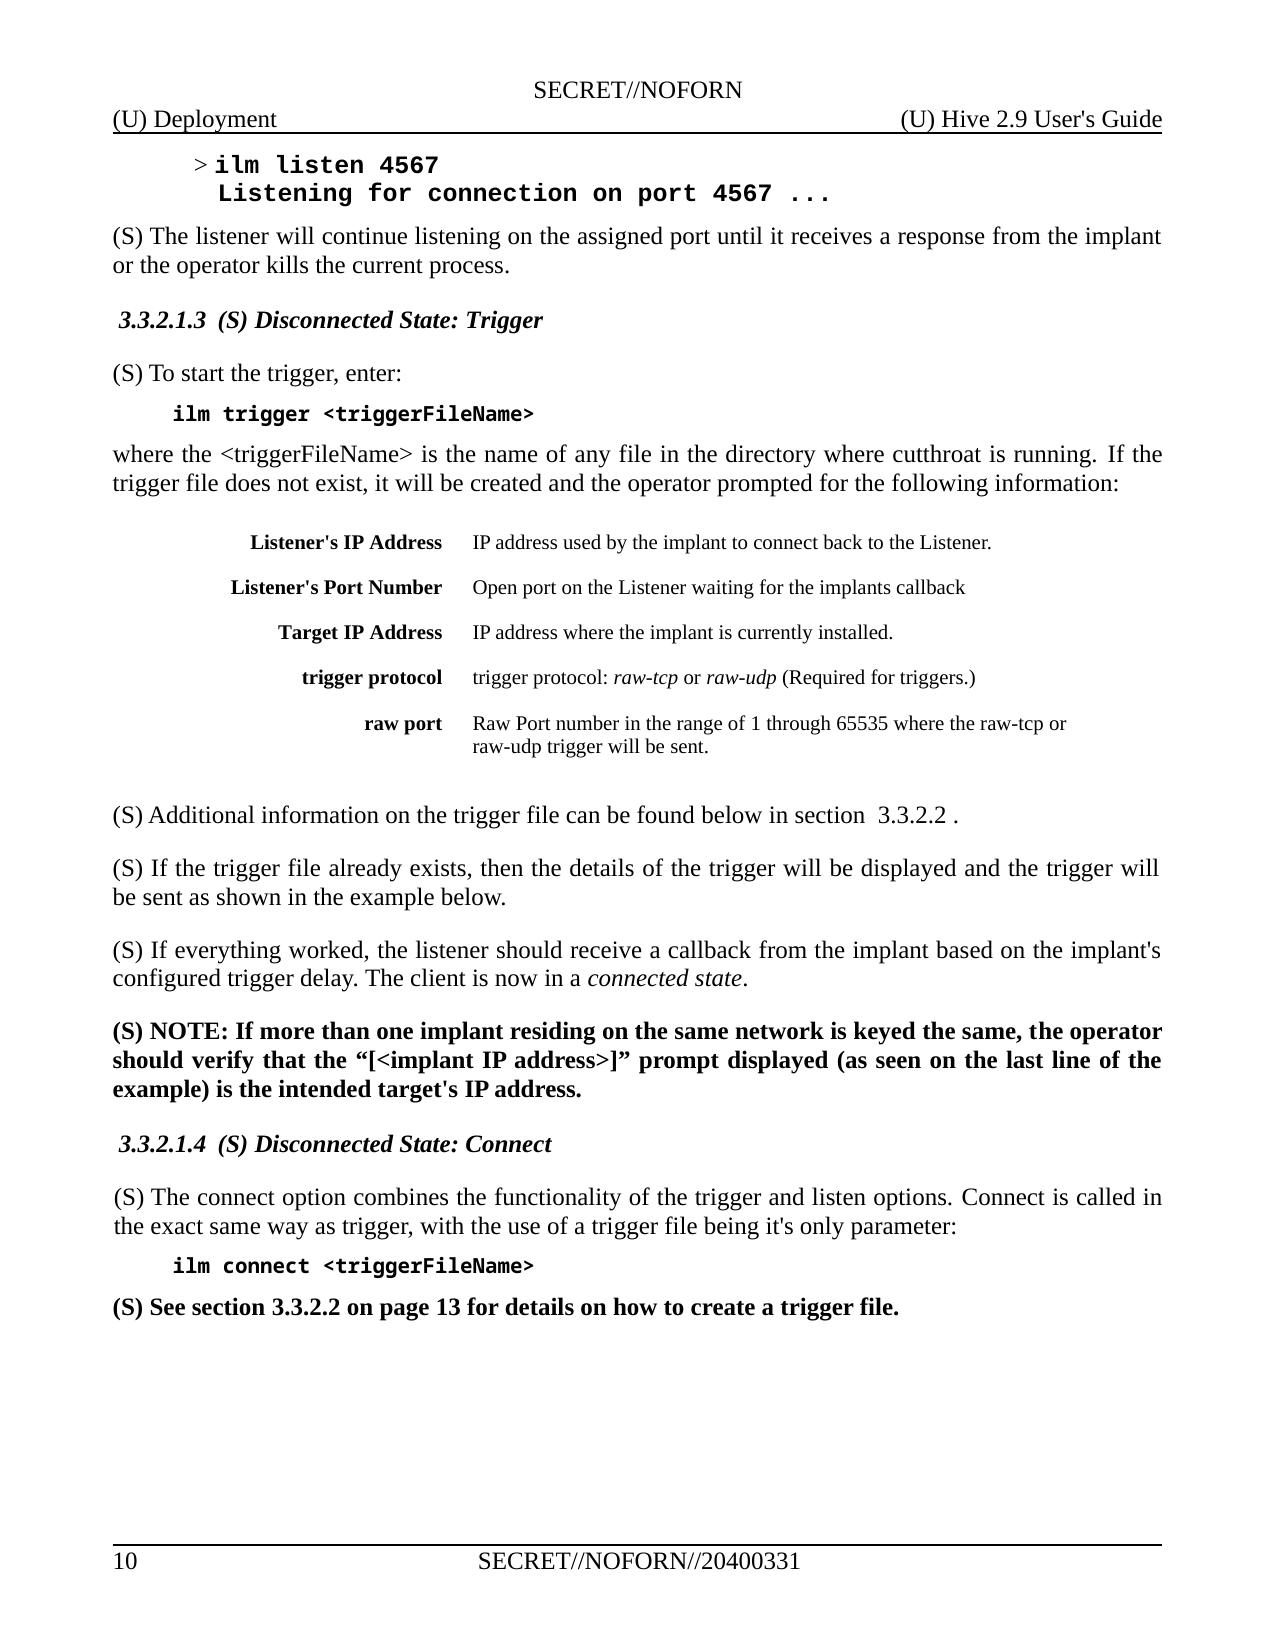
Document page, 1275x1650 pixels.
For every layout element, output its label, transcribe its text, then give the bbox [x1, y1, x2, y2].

table_cell Raw Port number in the range of 1 through 65535 where the raw-tcp or raw-udp trigger will be sent. [457, 704, 1084, 773]
text (S) To start the trigger, enter: [112, 358, 1162, 387]
text (S) NOTE: If more than one implant residing on the same network is keyed the same, the operator should verify that the “[<implant IP address>]” prompt displayed (as seen on the last line of the example) is the intended target's IP address. [112, 1016, 1162, 1102]
subtitle (S) Disconnected State: Connect [112, 1129, 1162, 1158]
table_header Listener's IP Address [191, 524, 457, 569]
text (S) If everything worked, the listener should receive a callback from the implant based on the implant's configured trigger delay. The client is now in a connected state. [112, 935, 1162, 992]
text ilm connect <triggerFileName> [142, 1252, 1132, 1280]
subtitle (S) Disconnected State: Trigger [112, 306, 1162, 334]
table_cell Target IP Address [191, 614, 457, 659]
table_cell Listener's Port Number [191, 569, 457, 614]
text where the <triggerFileName> is the name of any file in the directory where cutthroat is running. If the trigger file does not exist, it will be created and the operator prompted for the following information: [112, 439, 1162, 497]
text (S) The listener will continue listening on the assigned port until it receives a response from the implant or the operator kills the current process. [112, 221, 1162, 279]
table_cell Open port on the Listener waiting for the implants callback [457, 569, 1084, 614]
table_cell trigger protocol: raw-tcp or raw-udp (Required for triggers.) [457, 659, 1084, 704]
text (S) Additional information on the trigger file can be found below in section 3.3.2.2. [112, 801, 1162, 829]
table_cell trigger protocol [191, 659, 457, 704]
text > ilm listen 4567 [187, 150, 1162, 181]
text (S) If the trigger file already exists, then the details of the trigger will be displayed and the trigger will be sent as shown in the example below. [112, 853, 1162, 911]
table_header IP address used by the implant to connect back to the Listener. [457, 524, 1084, 569]
text Listening for connection on port 4567 ... [187, 181, 1162, 209]
table_cell IP address where the implant is currently installed. [457, 614, 1084, 659]
table_cell raw port [191, 704, 457, 773]
text (S) See section 3.3.2.2 on page 13 for details on how to create a trigger file. [112, 1292, 1162, 1321]
text ilm trigger <triggerFileName> [142, 399, 1132, 427]
list (S) The connect option combines the functionality of the trigger and listen options. Connect is called in the exact same way as trigger, with the use of a trigger file being it's only parameter: [112, 1182, 1162, 1239]
